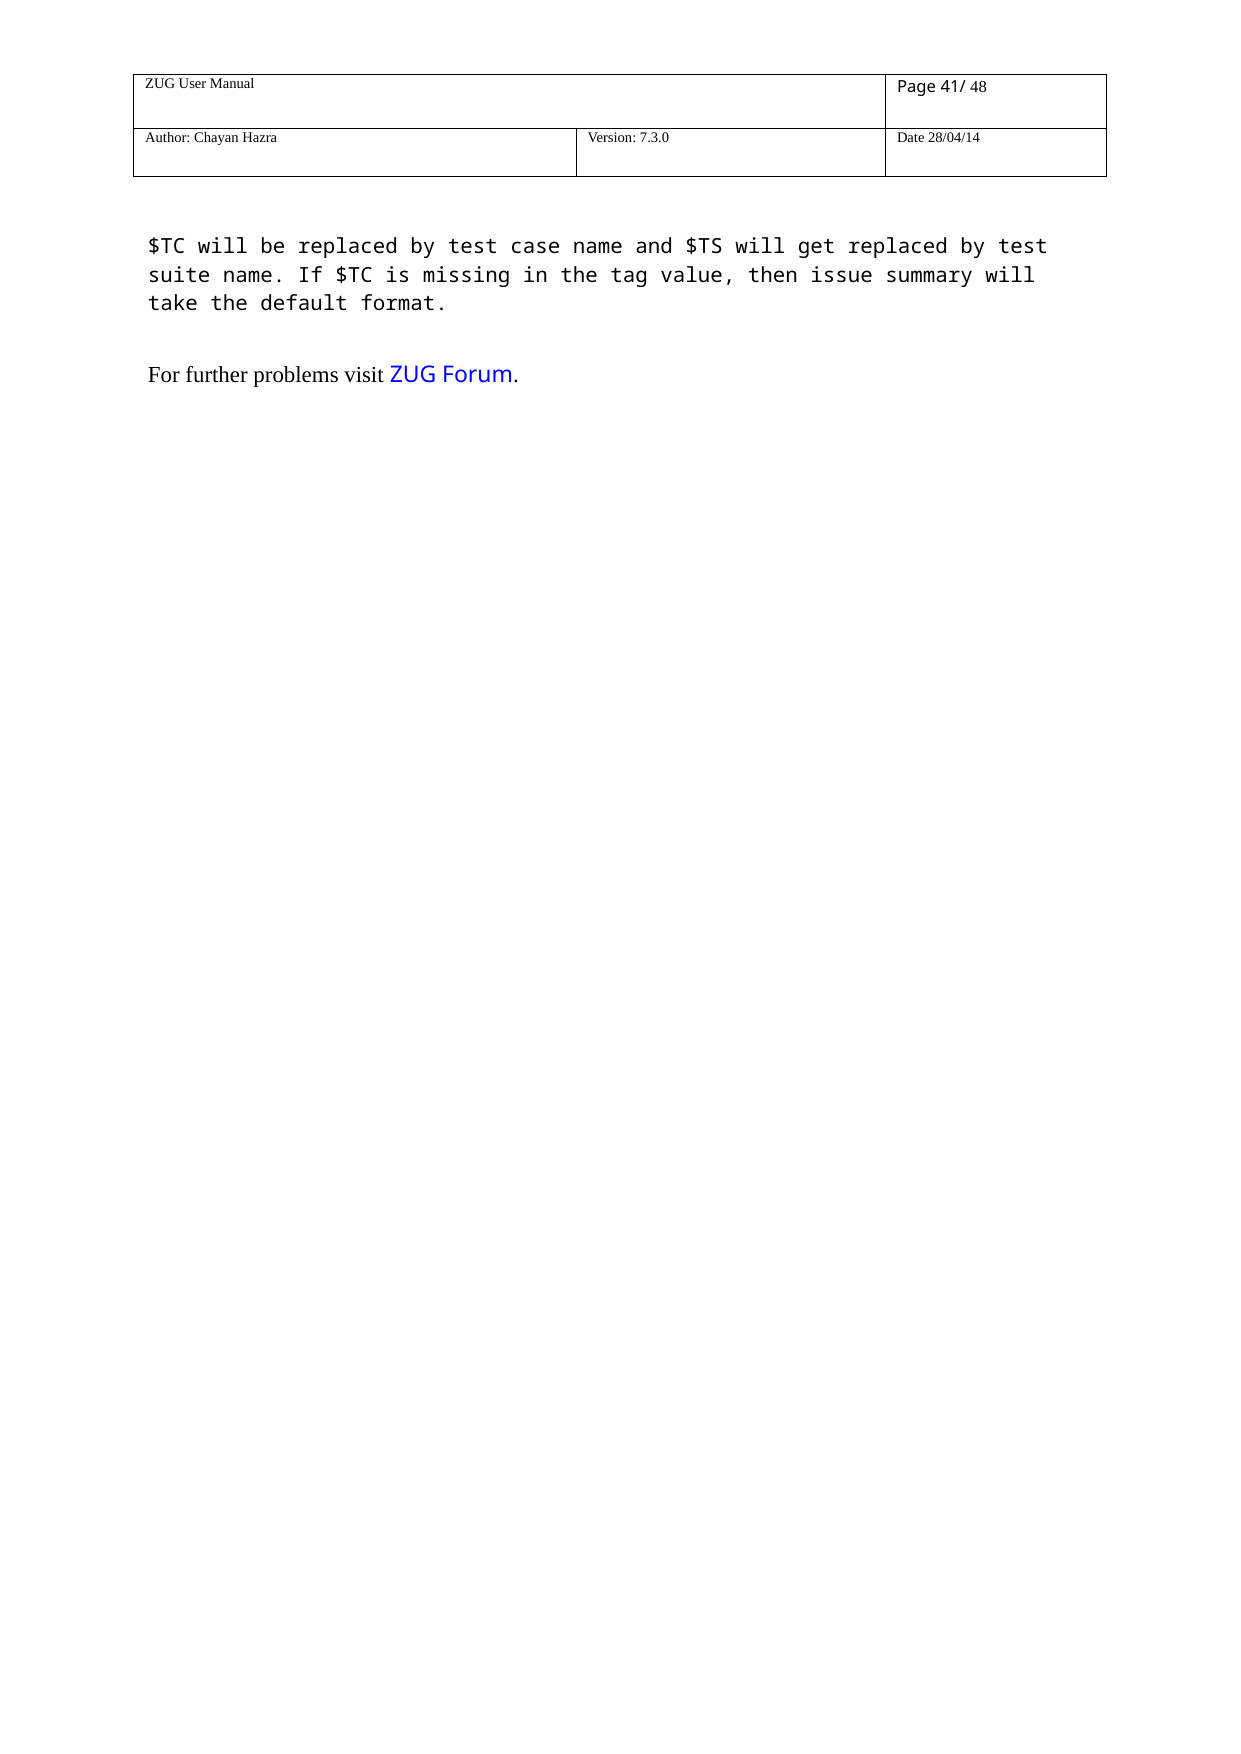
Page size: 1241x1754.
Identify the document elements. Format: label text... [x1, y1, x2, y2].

list For further problems visit ZUG Forum. [148, 358, 1092, 389]
text $TC will be replaced by test case name and $TS will get replaced by test suite name. If $TC is missing in the tag value, then issue summary will take the default format. [148, 232, 1092, 317]
